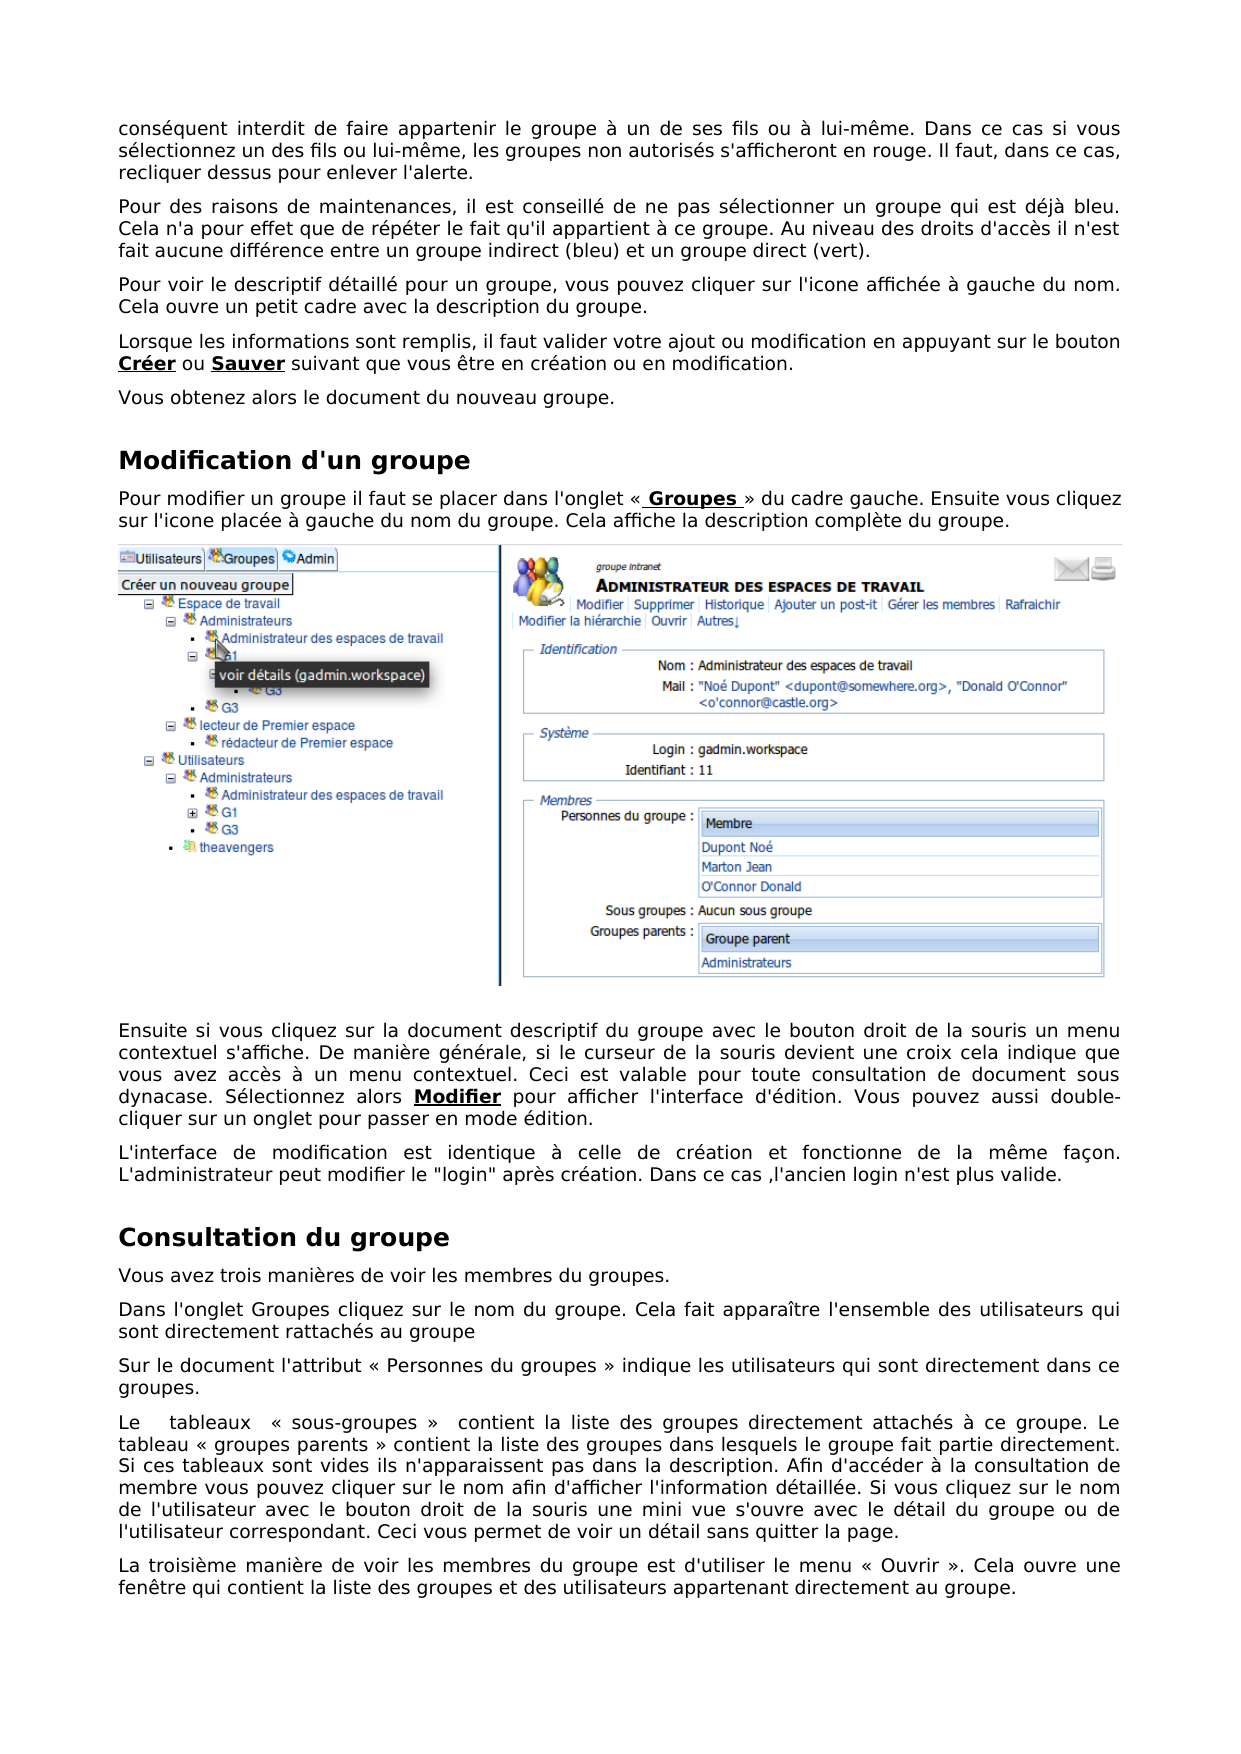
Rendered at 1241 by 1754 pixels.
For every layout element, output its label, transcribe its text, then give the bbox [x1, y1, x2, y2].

text Pour des raisons de maintenances, il est conseillé de ne pas sélectionner un groupe qui est déjà bleu. Cela n'a pour effet que de répéter le fait qu'il appartient à ce groupe. Au niveau des droits d'accès il n'est fait aucune différence entre un groupe indirect (bleu) et un groupe direct (vert). [118, 196, 1122, 262]
text Dans l'onglet Groupes cliquez sur le nom du groupe. Cela fait apparaître l'ensemble des utilisateurs qui sont directement rattachés au groupe [118, 1299, 1122, 1343]
text Pour modifier un groupe il faut se placer dans l'onglet « Groupes » du cadre gauche. Ensuite vous cliquez sur l'icone placée à gauche du nom du groupe. Cela affiche la description complète du groupe. [118, 488, 1122, 532]
picture [118, 544, 1123, 986]
subtitle Modification d'un groupe [118, 446, 1122, 475]
text L'interface de modification est identique à celle de création et fonctionne de la même façon. L'administrateur peut modifier le "login" après création. Dans ce cas ,l'ancien login n'est plus valide. [118, 1142, 1122, 1186]
text La troisième manière de voir les membres du groupe est d'utiliser le menu « Ouvrir ». Cela ouvre une fenêtre qui contient la liste des groupes et des utilisateurs appartenant directement au groupe. [118, 1555, 1122, 1599]
text Le tableaux « sous-groupes » contient la liste des groupes directement attachés à ce groupe. Le tableau « groupes parents » contient la liste des groupes dans lesquels le groupe fait partie directement. Si ces tableaux sont vides ils n'apparaissent pas dans la description. Afin d'accéder à la consultation de membre vous pouvez cliquer sur le nom afin d'afficher l'information détaillée. Si vous cliquez sur le nom de l'utilisateur avec le bouton droit de la souris une mini vue s'ouvre avec le détail du groupe ou de l'utilisateur correspondant. Ceci vous permet de voir un détail sans quitter la page. [118, 1412, 1122, 1543]
text Ensuite si vous cliquez sur la document descriptif du groupe avec le bouton droit de la souris un menu contextuel s'affiche. De manière générale, si le curseur de la souris devient une croix cela indique que vous avez accès à un menu contextuel. Ceci est valable pour toute consultation de document sous dynacase. Sélectionnez alors Modifier pour afficher l'interface d'édition. Vous pouvez aussi double-cliquer sur un onglet pour passer en mode édition. [118, 1020, 1122, 1129]
text Vous obtenez alors le document du nouveau groupe. [118, 387, 1122, 409]
text conséquent interdit de faire appartenir le groupe à un de ses fils ou à lui-même. Dans ce cas si vous sélectionnez un des fils ou lui-même, les groupes non autorisés s'afficheront en rouge. Il faut, dans ce cas, recliquer dessus pour enlever l'alerte. [118, 118, 1122, 184]
subtitle Consultation du groupe [118, 1223, 1122, 1252]
text Vous avez trois manières de voir les membres du groupes. [118, 1265, 1122, 1287]
text Sur le document l'attribut « Personnes du groupes » indique les utilisateurs qui sont directement dans ce groupes. [118, 1355, 1122, 1399]
text Lorsque les informations sont remplis, il faut valider votre ajout ou modification en appuyant sur le bouton Créer ou Sauver suivant que vous être en création ou en modification. [118, 331, 1122, 374]
text Pour voir le descriptif détaillé pour un groupe, vous pouvez cliquer sur l'icone affichée à gauche du nom. Cela ouvre un petit cadre avec la description du groupe. [118, 274, 1122, 318]
